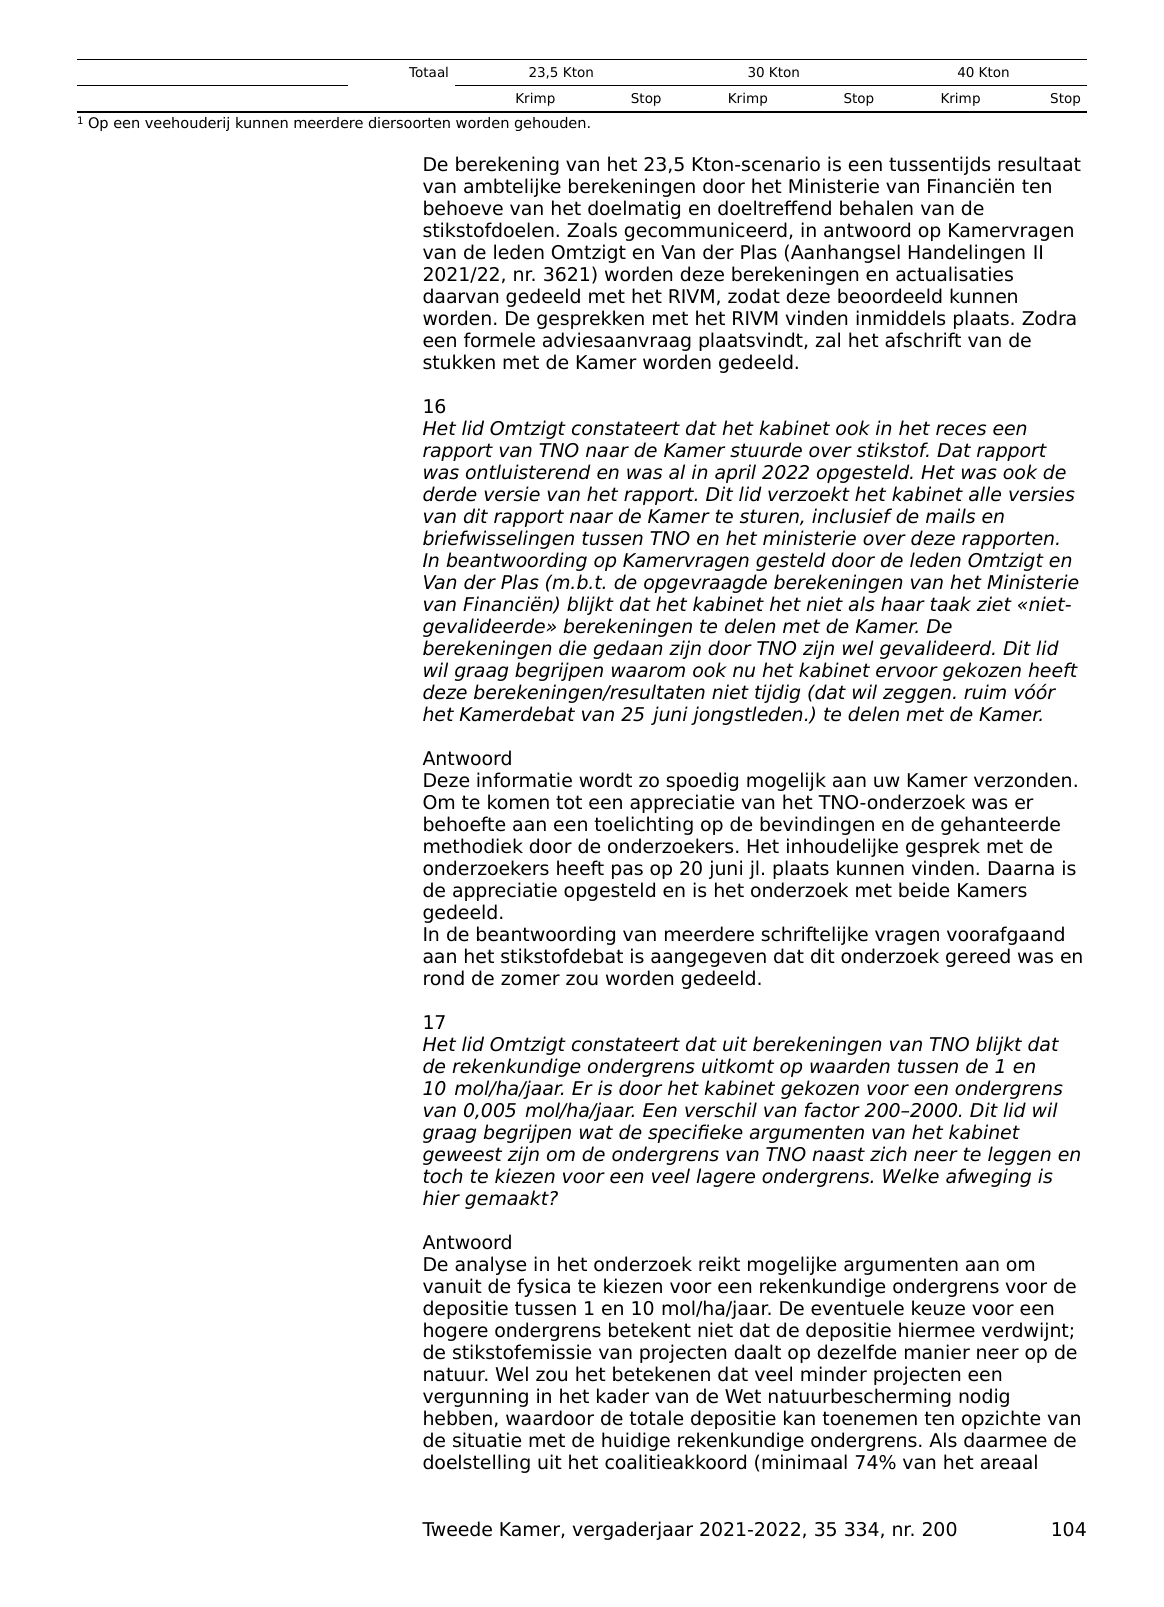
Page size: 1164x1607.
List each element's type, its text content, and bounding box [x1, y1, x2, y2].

text In beantwoording op Kamervragen gesteld door de leden Omtzigt en Van der Plas (m.b.t. de opgevraagde berekeningen van het Ministerie van Financiën) blijkt dat het kabinet het niet als haar taak ziet «niet-gevalideerde» berekeningen te delen met de Kamer. De berekeningen die gedaan zijn door TNO zijn wel gevalideerd. Dit lid wil graag begrijpen waarom ook nu het kabinet ervoor gekozen heeft deze berekeningen/resultaten niet tijdig (dat wil zeggen. ruim vóór het Kamerdebat van 25 juni jongstleden.) te delen met de Kamer. [422, 550, 1087, 726]
text De analyse in het onderzoek reikt mogelijke argumenten aan om vanuit de fysica te kiezen voor een rekenkundige ondergrens voor de depositie tussen 1 en 10 mol/ha/jaar. De eventuele keuze voor een hogere ondergrens betekent niet dat de depositie hiermee verdwijnt; de stikstofemissie van projecten daalt op dezelfde manier neer op de natuur. Wel zou het betekenen dat veel minder projecten een vergunning in het kader van de Wet natuurbescherming nodig hebben, waardoor de totale depositie kan toenemen ten opzichte van de situatie met de huidige rekenkundige ondergrens. Als daarmee de doelstelling uit het coalitieakkoord (minimaal 74% van het areaal [422, 1254, 1087, 1474]
text 17 [422, 1012, 1087, 1034]
text Antwoord [422, 748, 1087, 770]
table_cell Krimp [667, 86, 773, 111]
text Om te komen tot een appreciatie van het TNO-onderzoek was er behoefte aan een toelichting op de bevindingen en de gehanteerde methodiek door de onderzoekers. Het inhoudelijke gesprek met de onderzoekers heeft pas op 20 juni jl. plaats kunnen vinden. Daarna is de appreciatie opgesteld en is het onderzoek met beide Kamers gedeeld. [422, 792, 1087, 924]
text 16 [422, 396, 1087, 418]
table_header 30 Kton [667, 60, 880, 85]
table_cell Krimp [880, 86, 986, 111]
table_header 40 Kton [880, 60, 1087, 85]
text In de beantwoording van meerdere schriftelijke vragen voorafgaand aan het stikstofdebat is aangegeven dat dit onderzoek gereed was en rond de zomer zou worden gedeeld. [422, 924, 1087, 990]
table_cell Stop [774, 86, 880, 111]
text Het lid Omtzigt constateert dat uit berekeningen van TNO blijkt dat de rekenkundige ondergrens uitkomt op waarden tussen de 1 en 10 mol/ha/jaar. Er is door het kabinet gekozen voor een ondergrens van 0,005 mol/ha/jaar. Een verschil van factor 200–2000. Dit lid wil graag begrijpen wat de specifieke argumenten van het kabinet geweest zijn om de ondergrens van TNO naast zich neer te leggen en toch te kiezen voor een veel lagere ondergrens. Welke afweging is hier gemaakt? [422, 1034, 1087, 1210]
table_cell 1 Op een veehouderij kunnen meerdere diersoorten worden gehouden. [77, 113, 1087, 132]
text Deze informatie wordt zo spoedig mogelijk aan uw Kamer verzonden. [422, 770, 1087, 792]
table_header [77, 60, 348, 85]
table_cell Krimp [455, 86, 561, 111]
text De berekening van het 23,5 Kton-scenario is een tussentijds resultaat van ambtelijke berekeningen door het Ministerie van Financiën ten behoeve van het doelmatig en doeltreffend behalen van de stikstofdoelen. Zoals gecommuniceerd, in antwoord op Kamervragen van de leden Omtzigt en Van der Plas (Aanhangsel Handelingen II 2021/22, nr. 3621) worden deze berekeningen en actualisaties daarvan gedeeld met het RIVM, zodat deze beoordeeld kunnen worden. De gesprekken met het RIVM vinden inmiddels plaats. Zodra een formele adviesaanvraag plaatsvindt, zal het afschrift van de stukken met de Kamer worden gedeeld. [422, 154, 1087, 374]
table_cell Stop [561, 86, 667, 111]
table_header Totaal [348, 60, 455, 111]
text Het lid Omtzigt constateert dat het kabinet ook in het reces een rapport van TNO naar de Kamer stuurde over stikstof. Dat rapport was ontluisterend en was al in april 2022 opgesteld. Het was ook de derde versie van het rapport. Dit lid verzoekt het kabinet alle versies van dit rapport naar de Kamer te sturen, inclusief de mails en briefwisselingen tussen TNO en het ministerie over deze rapporten. [422, 418, 1087, 550]
table_cell Stop [986, 86, 1087, 111]
text Antwoord [422, 1232, 1087, 1254]
table_cell [77, 86, 348, 111]
table_header 23,5 Kton [455, 60, 667, 85]
